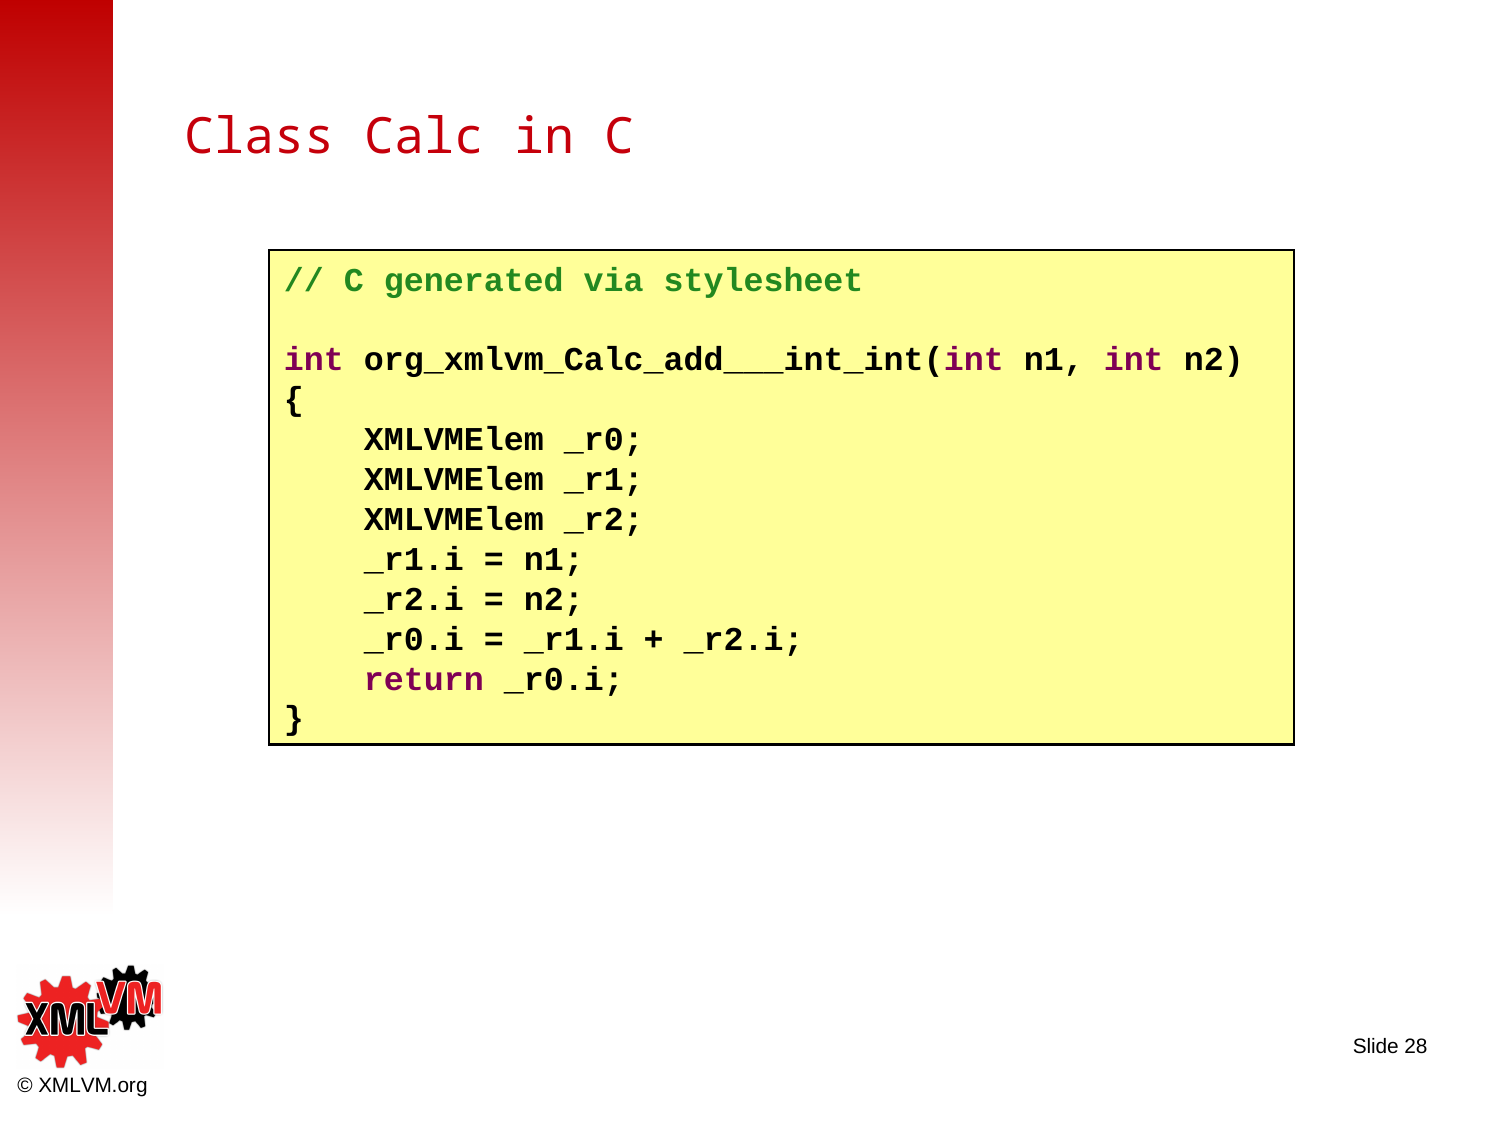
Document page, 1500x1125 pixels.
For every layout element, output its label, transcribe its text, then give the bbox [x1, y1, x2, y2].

title Class Calc in C [170, 67, 1447, 207]
picture [16, 964, 164, 1069]
text_box // C generated via stylesheet int org_xmlvm_Calc_add___int_int(int n1, int n2) { XMLVMElem _r0; XMLVMElem _r1; XMLVMElem _r2; _r1.i = n1; _r2.i = n2; _r0.i = _r1.i + _r2.i; return _r0.i; } [269, 249, 1295, 745]
